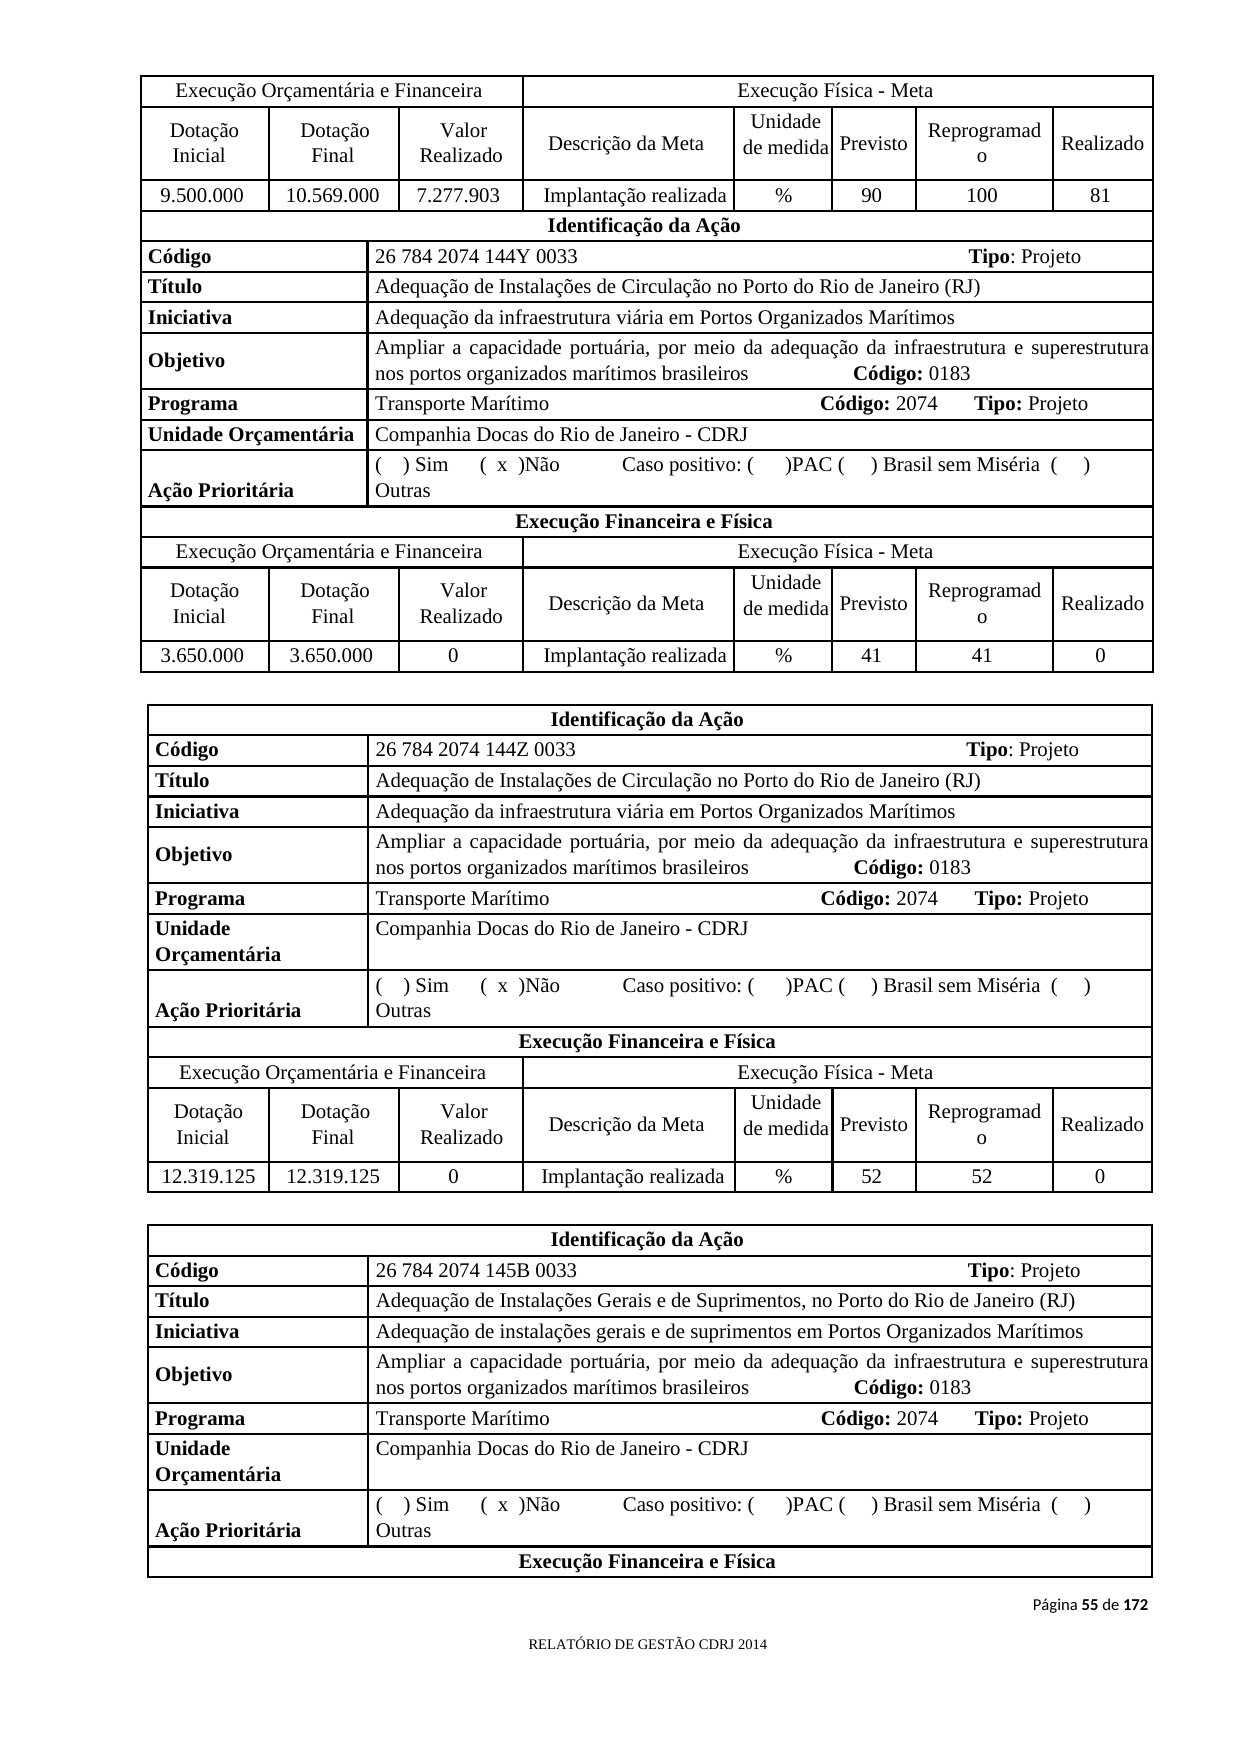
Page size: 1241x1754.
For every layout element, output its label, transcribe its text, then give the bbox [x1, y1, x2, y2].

table_cell 26 784 2074 144Y 0033 Tipo: Projeto [369, 242, 1152, 271]
table_cell Dotação Final [270, 108, 398, 179]
table_cell Adequação da infraestrutura viária em Portos Organizados Marítimos [369, 303, 1152, 332]
table_cell Valor Realizado [400, 108, 522, 179]
table_cell 100 [917, 181, 1052, 210]
table_cell Companhia Docas do Rio de Janeiro - CDRJ [369, 1435, 1151, 1489]
table_cell Iniciativa [149, 1318, 367, 1346]
table_cell Ação Prioritária [142, 451, 366, 505]
table_cell Dotação Final [270, 1089, 398, 1161]
table_cell 41 [833, 642, 915, 671]
table_cell Execução Orçamentária e Financeira [142, 538, 522, 566]
table_cell Execução Financeira e Física [149, 1028, 1151, 1056]
table_cell 3.650.000 [142, 642, 268, 671]
table_cell Unidade de medida [735, 569, 831, 640]
table_cell Unidade Orçamentária [149, 1435, 367, 1489]
table_cell ( ) Sim ( x )Não Caso positivo: ( )PAC ( ) Brasil sem Miséria ( ) Outras [369, 971, 1151, 1026]
table_cell % [736, 1163, 831, 1191]
table_cell Previsto [834, 1089, 915, 1161]
table_cell Programa [142, 390, 366, 418]
table_cell Reprogramad o [917, 569, 1052, 640]
table_cell Unidade de medida [735, 108, 831, 179]
table_cell Dotação Inicial [142, 569, 268, 640]
table_cell 12.319.125 [270, 1163, 398, 1191]
table_cell Dotação Inicial [142, 108, 268, 179]
table_cell 10.569.000 [270, 181, 398, 210]
table_cell Descrição da Meta [524, 108, 733, 179]
table_cell % [735, 181, 831, 210]
table_cell Código [149, 1257, 367, 1285]
table_cell Objetivo [149, 1348, 367, 1402]
table_cell 9.500.000 [142, 181, 268, 210]
table_cell ( ) Sim ( x )Não Caso positivo: ( )PAC ( ) Brasil sem Miséria ( ) Outras [369, 451, 1152, 505]
table_cell Unidade de medida [736, 1089, 831, 1161]
table_cell Companhia Docas do Rio de Janeiro - CDRJ [369, 421, 1152, 449]
table_cell 3.650.000 [270, 642, 398, 671]
table_cell Previsto [833, 108, 915, 179]
table_cell 90 [833, 181, 915, 210]
table_cell Transporte Marítimo Código: 2074 Tipo: Projeto [369, 1404, 1151, 1433]
table_cell 52 [834, 1163, 915, 1191]
table_cell Programa [149, 884, 367, 913]
table_cell Execução Física - Meta [524, 1058, 1151, 1087]
table_cell Adequação da infraestrutura viária em Portos Organizados Marítimos [369, 798, 1151, 826]
table_cell Código [142, 242, 366, 271]
table_cell Realizado [1054, 1089, 1151, 1161]
table_cell Realizado [1054, 569, 1152, 640]
table_cell Execução Física - Meta [524, 77, 1152, 106]
table_cell 26 784 2074 144Z 0033 Tipo: Projeto [369, 736, 1151, 765]
table_cell Previsto [833, 569, 915, 640]
table_cell Dotação Inicial [149, 1089, 268, 1161]
table_cell Execução Financeira e Física [142, 508, 1152, 536]
table_cell Adequação de instalações gerais e de suprimentos em Portos Organizados Marítimos [369, 1318, 1151, 1346]
table_cell 0 [400, 642, 522, 671]
table_cell Descrição da Meta [524, 569, 733, 640]
table_cell Código [149, 736, 367, 765]
table_cell Dotação Final [270, 569, 398, 640]
table_cell Ação Prioritária [149, 971, 367, 1026]
table_cell 7.277.903 [400, 181, 522, 210]
table_cell Iniciativa [142, 303, 366, 332]
table_cell Ação Prioritária [149, 1491, 367, 1545]
table_cell Descrição da Meta [524, 1089, 734, 1161]
table_cell Ampliar a capacidade portuária, por meio da adequação da infraestrutura e superestrutura nos portos organizados marítimos brasileiros Código: 0183 [369, 828, 1151, 882]
table_cell Execução Financeira e Física [149, 1548, 1151, 1576]
table_cell Execução Orçamentária e Financeira [142, 77, 522, 106]
table_cell Unidade Orçamentária [149, 915, 367, 969]
table_cell 26 784 2074 145B 0033 Tipo: Projeto [369, 1257, 1151, 1285]
table_cell Valor Realizado [400, 569, 522, 640]
table_cell Objetivo [149, 828, 367, 882]
table_cell Valor Realizado [400, 1089, 522, 1161]
table_cell Execução Orçamentária e Financeira [149, 1058, 522, 1087]
table_cell Reprogramad o [917, 1089, 1052, 1161]
table_cell 0 [400, 1163, 522, 1191]
table_cell Título [149, 1287, 367, 1316]
table_cell Ampliar a capacidade portuária, por meio da adequação da infraestrutura e superestrutura nos portos organizados marítimos brasileiros Código: 0183 [369, 1348, 1151, 1402]
table_cell Implantação realizada [524, 642, 733, 671]
table_cell Ampliar a capacidade portuária, por meio da adequação da infraestrutura e superestrutura nos portos organizados marítimos brasileiros Código: 0183 [369, 334, 1152, 388]
table_cell Unidade Orçamentária [142, 421, 366, 449]
table_cell ( ) Sim ( x )Não Caso positivo: ( )PAC ( ) Brasil sem Miséria ( ) Outras [369, 1491, 1151, 1545]
table_cell Adequação de Instalações Gerais e de Suprimentos, no Porto do Rio de Janeiro (RJ) [369, 1287, 1151, 1316]
table_cell 52 [917, 1163, 1052, 1191]
table_cell 41 [917, 642, 1052, 671]
table_cell Título [142, 273, 366, 301]
table_cell Implantação realizada [524, 1163, 734, 1191]
table_cell Objetivo [142, 334, 366, 388]
table_cell Companhia Docas do Rio de Janeiro - CDRJ [369, 915, 1151, 969]
table_cell 12.319.125 [149, 1163, 268, 1191]
table_cell Realizado [1054, 108, 1152, 179]
table_cell Adequação de Instalações de Circulação no Porto do Rio de Janeiro (RJ) [369, 273, 1152, 301]
table_cell % [735, 642, 831, 671]
table_cell Transporte Marítimo Código: 2074 Tipo: Projeto [369, 390, 1152, 418]
table_cell Título [149, 767, 367, 795]
table_cell Iniciativa [149, 798, 367, 826]
table_cell 0 [1054, 642, 1152, 671]
table_cell Transporte Marítimo Código: 2074 Tipo: Projeto [369, 884, 1151, 913]
table_cell Reprogramad o [917, 108, 1052, 179]
table_cell Identificação da Ação [142, 212, 1152, 240]
table_cell Execução Física - Meta [524, 538, 1152, 566]
table_cell 81 [1054, 181, 1152, 210]
table_cell 0 [1054, 1163, 1151, 1191]
table_cell Implantação realizada [524, 181, 733, 210]
table_cell Programa [149, 1404, 367, 1433]
table_header Identificação da Ação [149, 706, 1151, 734]
table_header Identificação da Ação [149, 1226, 1151, 1254]
table_cell Adequação de Instalações de Circulação no Porto do Rio de Janeiro (RJ) [369, 767, 1151, 795]
